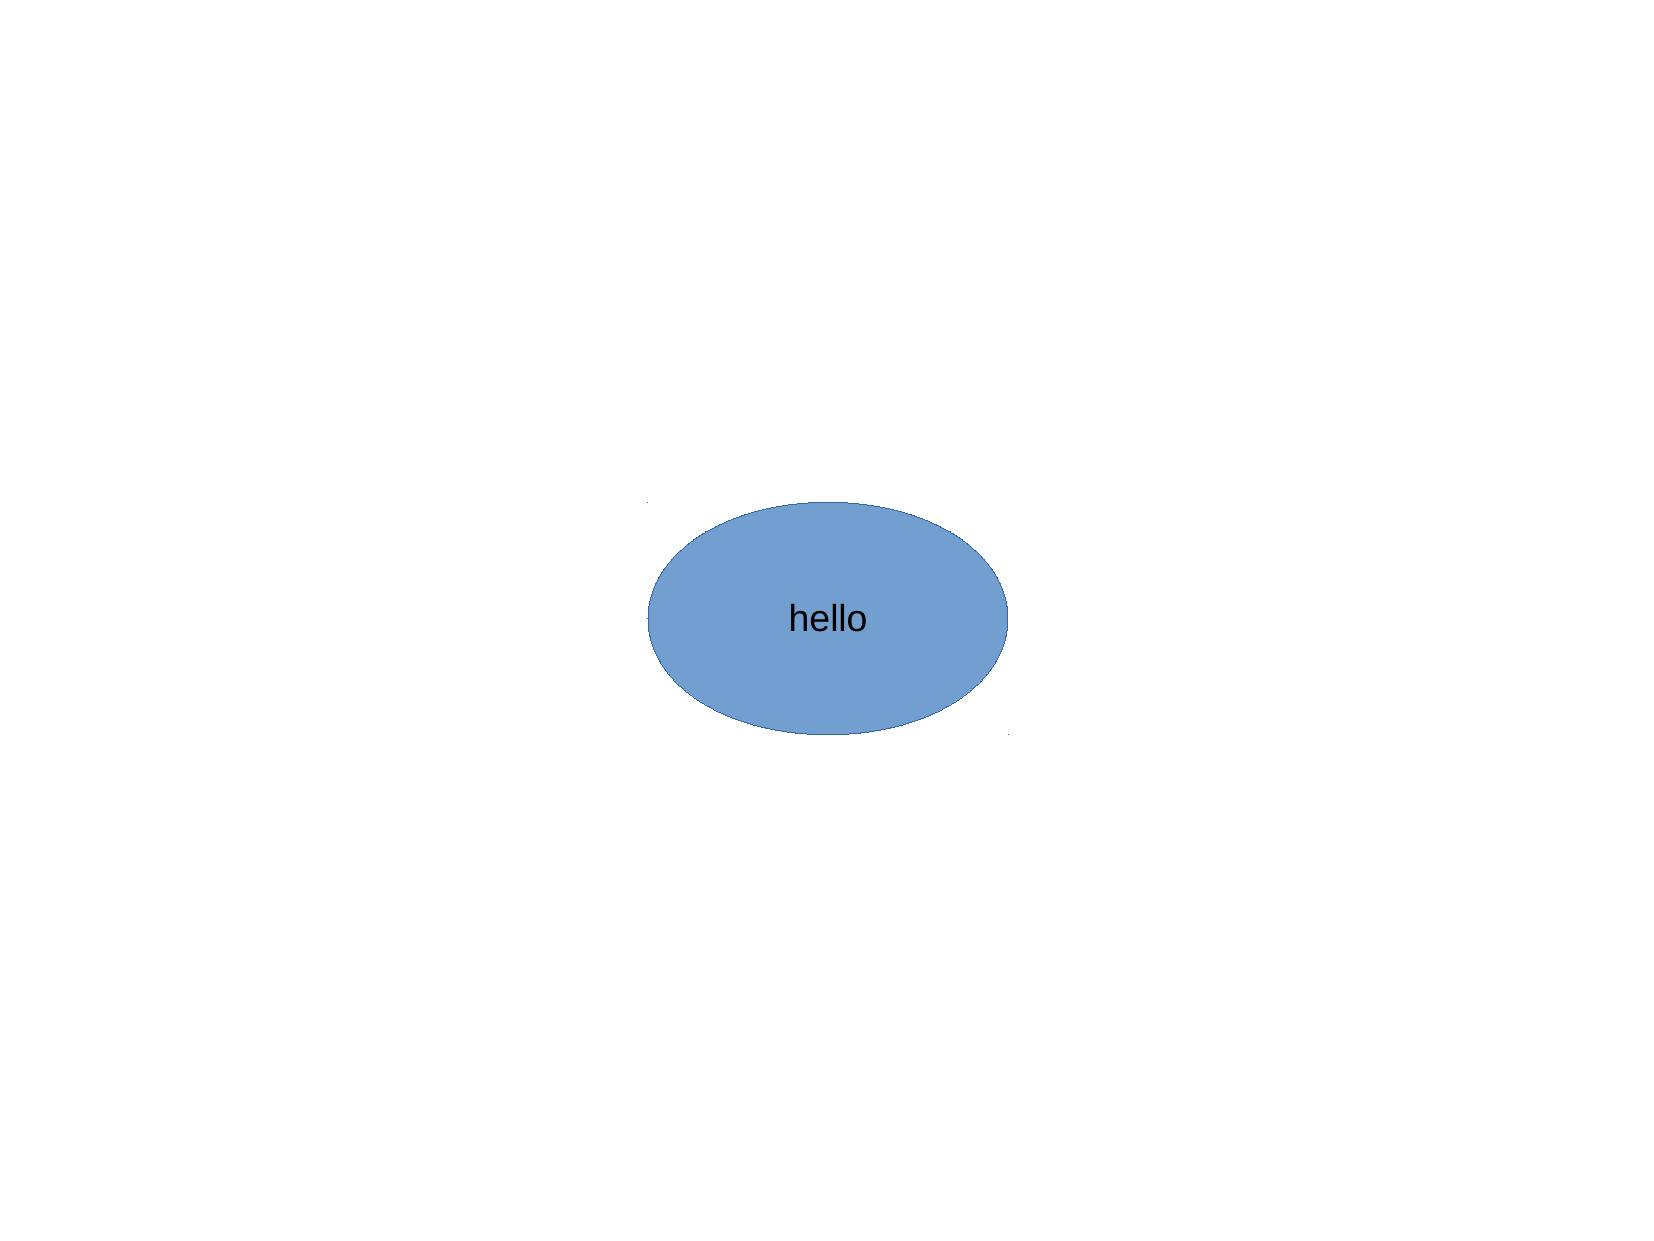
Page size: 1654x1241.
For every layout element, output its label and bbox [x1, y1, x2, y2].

picture [646, 501, 1009, 737]
